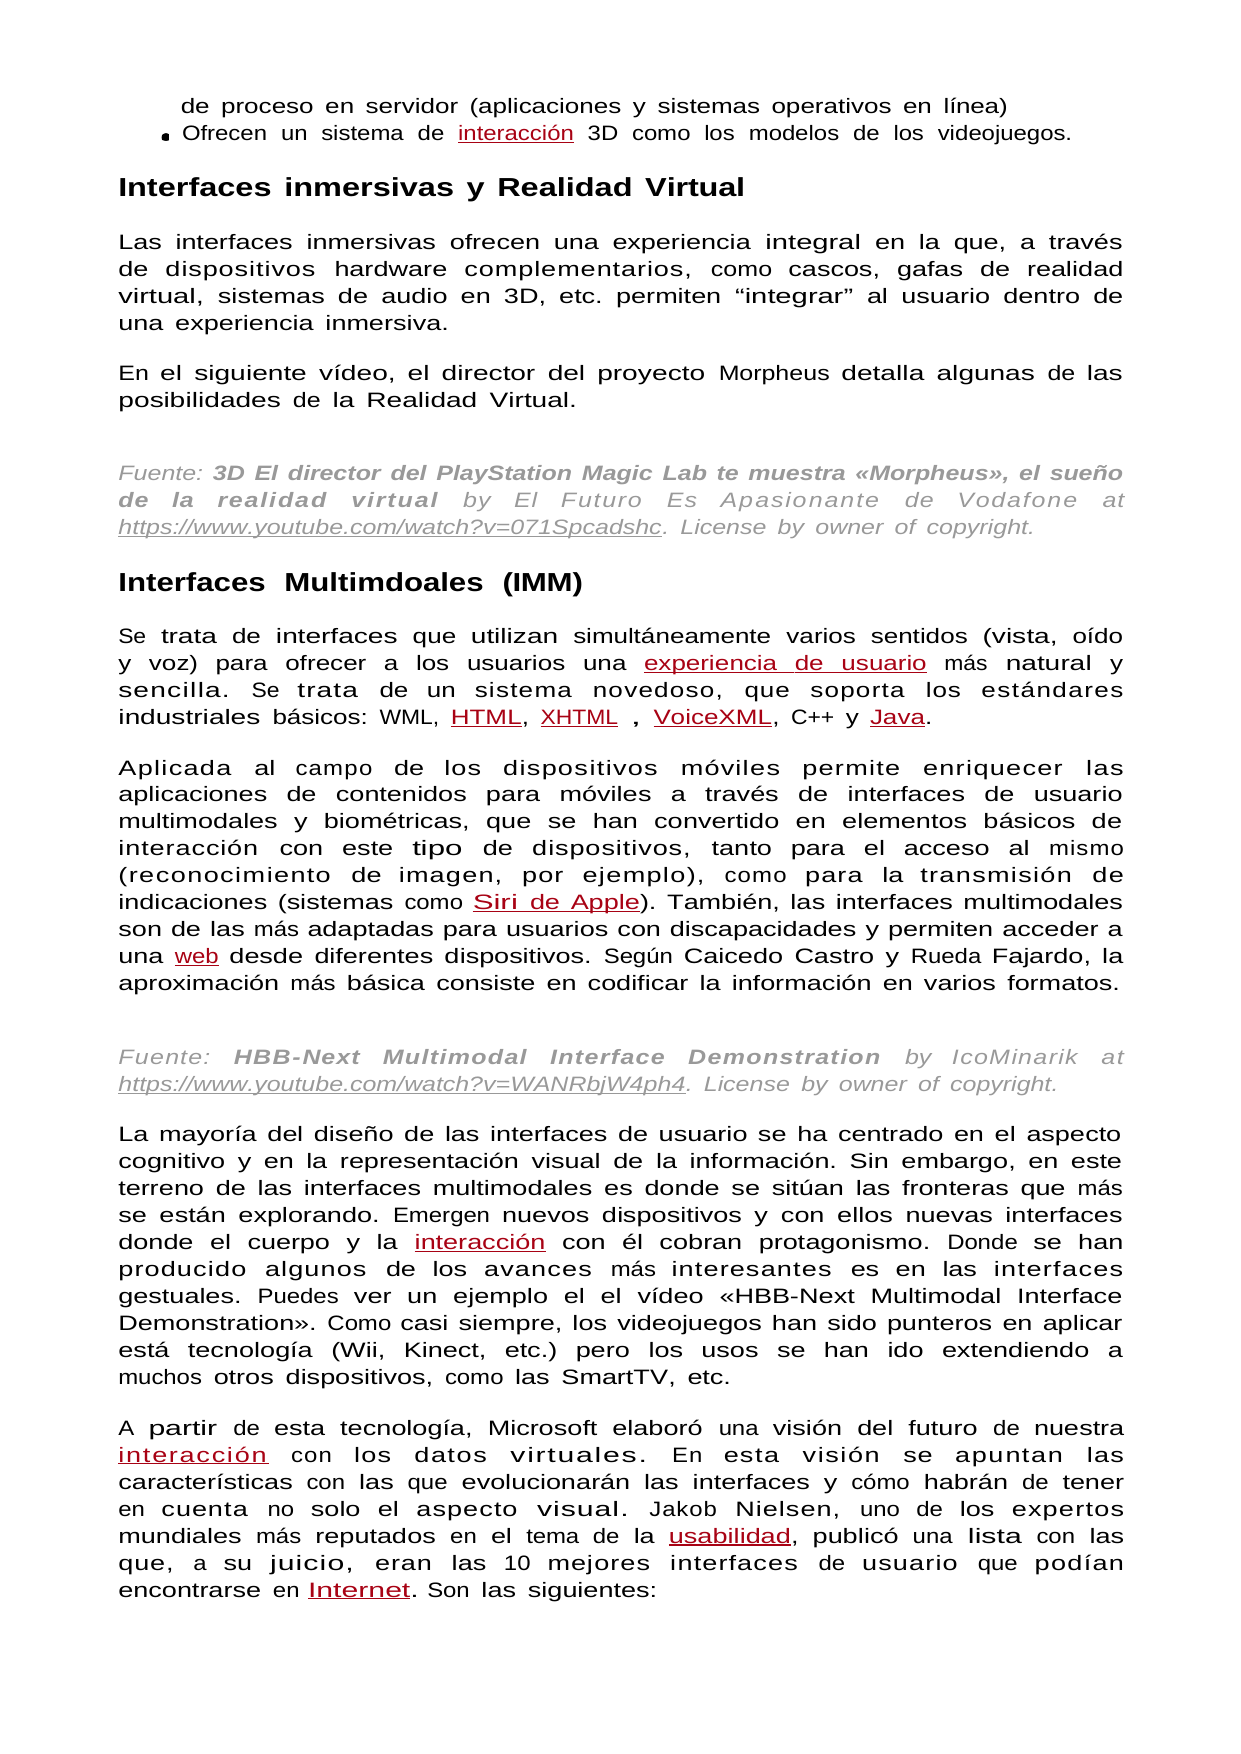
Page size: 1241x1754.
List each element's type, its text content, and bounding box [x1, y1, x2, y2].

subtitle Interfaces Multimdoales (IMM) [118, 567, 1138, 597]
text En el siguiente vídeo, el director del proyecto Morpheus detalla algunas de las posibilidades de la Realidad Virtual. [118, 361, 1123, 412]
text Ofrecen un sistema de interacción 3D como los modelos de los videojuegos. [162, 121, 1138, 145]
subtitle Interfaces inmersivas y Realidad Virtual [118, 172, 1138, 202]
text Se trata de interfaces que utilizan simultáneamente varios sentidos (vista, oído y voz) para ofrecer a los usuarios una experiencia de usuario más natural y sencilla. Se trata de un sistema novedoso, que soporta los estándares industriales básicos: WML, HTML, XHTML , VoiceXML, C++ y Java. [118, 624, 1124, 729]
picture [161, 133, 169, 141]
text de proceso en servidor (aplicaciones y sistemas operativos en línea) [181, 94, 1138, 118]
text Fuente: HBB-Next Multimodal Interface Demonstration by IcoMinarik at https://www.youtube.com/watch?v=WANRbjW4ph4. License by owner of copyright. [118, 1045, 1124, 1096]
text Fuente: 3D El director del PlayStation Magic Lab te muestra «Morpheus», el sueño de la realidad virtual by El Futuro Es Apasionante de Vodafone at https://www.youtube.com/watch?v=071Spcadshc. License by owner of copyright. [118, 461, 1124, 539]
text A partir de esta tecnología, Microsoft elaboró una visión del futuro de nuestra interacción con los datos virtuales. En esta visión se apuntan las características con las que evolucionarán las interfaces y cómo habrán de tener en cuenta no solo el aspecto visual. Jakob Nielsen, uno de los expertos mundiales más reputados en el tema de la usabilidad, publicó una lista con las que, a su juicio, eran las 10 mejores interfaces de usuario que podían encontrarse en Internet. Son las siguientes: [118, 1416, 1124, 1601]
text La mayoría del diseño de las interfaces de usuario se ha centrado en el aspecto cognitivo y en la representación visual de la información. Sin embargo, en este terreno de las interfaces multimodales es donde se sitúan las fronteras que más se están explorando. Emergen nuevos dispositivos y con ellos nuevas interfaces donde el cuerpo y la interacción con él cobran protagonismo. Donde se han producido algunos de los avances más interesantes es en las interfaces gestuales. Puedes ver un ejemplo el el vídeo «HBB-Next Multimodal Interface Demonstration». Como casi siempre, los videojuegos han sido punteros en aplicar está tecnología (Wii, Kinect, etc.) pero los usos se han ido extendiendo a muchos otros dispositivos, como las SmartTV, etc. [118, 1122, 1123, 1389]
text Aplicada al campo de los dispositivos móviles permite enriquecer las aplicaciones de contenidos para móviles a través de interfaces de usuario multimodales y biométricas, que se han convertido en elementos básicos de interacción con este tipo de dispositivos, tanto para el acceso al mismo (reconocimiento de imagen, por ejemplo), como para la transmisión de indicaciones (sistemas como Siri de Apple). También, las interfaces multimodales son de las más adaptadas para usuarios con discapacidades y permiten acceder a una web desde diferentes dispositivos. Según Caicedo Castro y Rueda Fajardo, la aproximación más básica consiste en codificar la información en varios formatos. [118, 755, 1124, 995]
text Las interfaces inmersivas ofrecen una experiencia integral en la que, a través de dispositivos hardware complementarios, como cascos, gafas de realidad virtual, sistemas de audio en 3D, etc. permiten “integrar” al usuario dentro de una experiencia inmersiva. [118, 230, 1123, 334]
